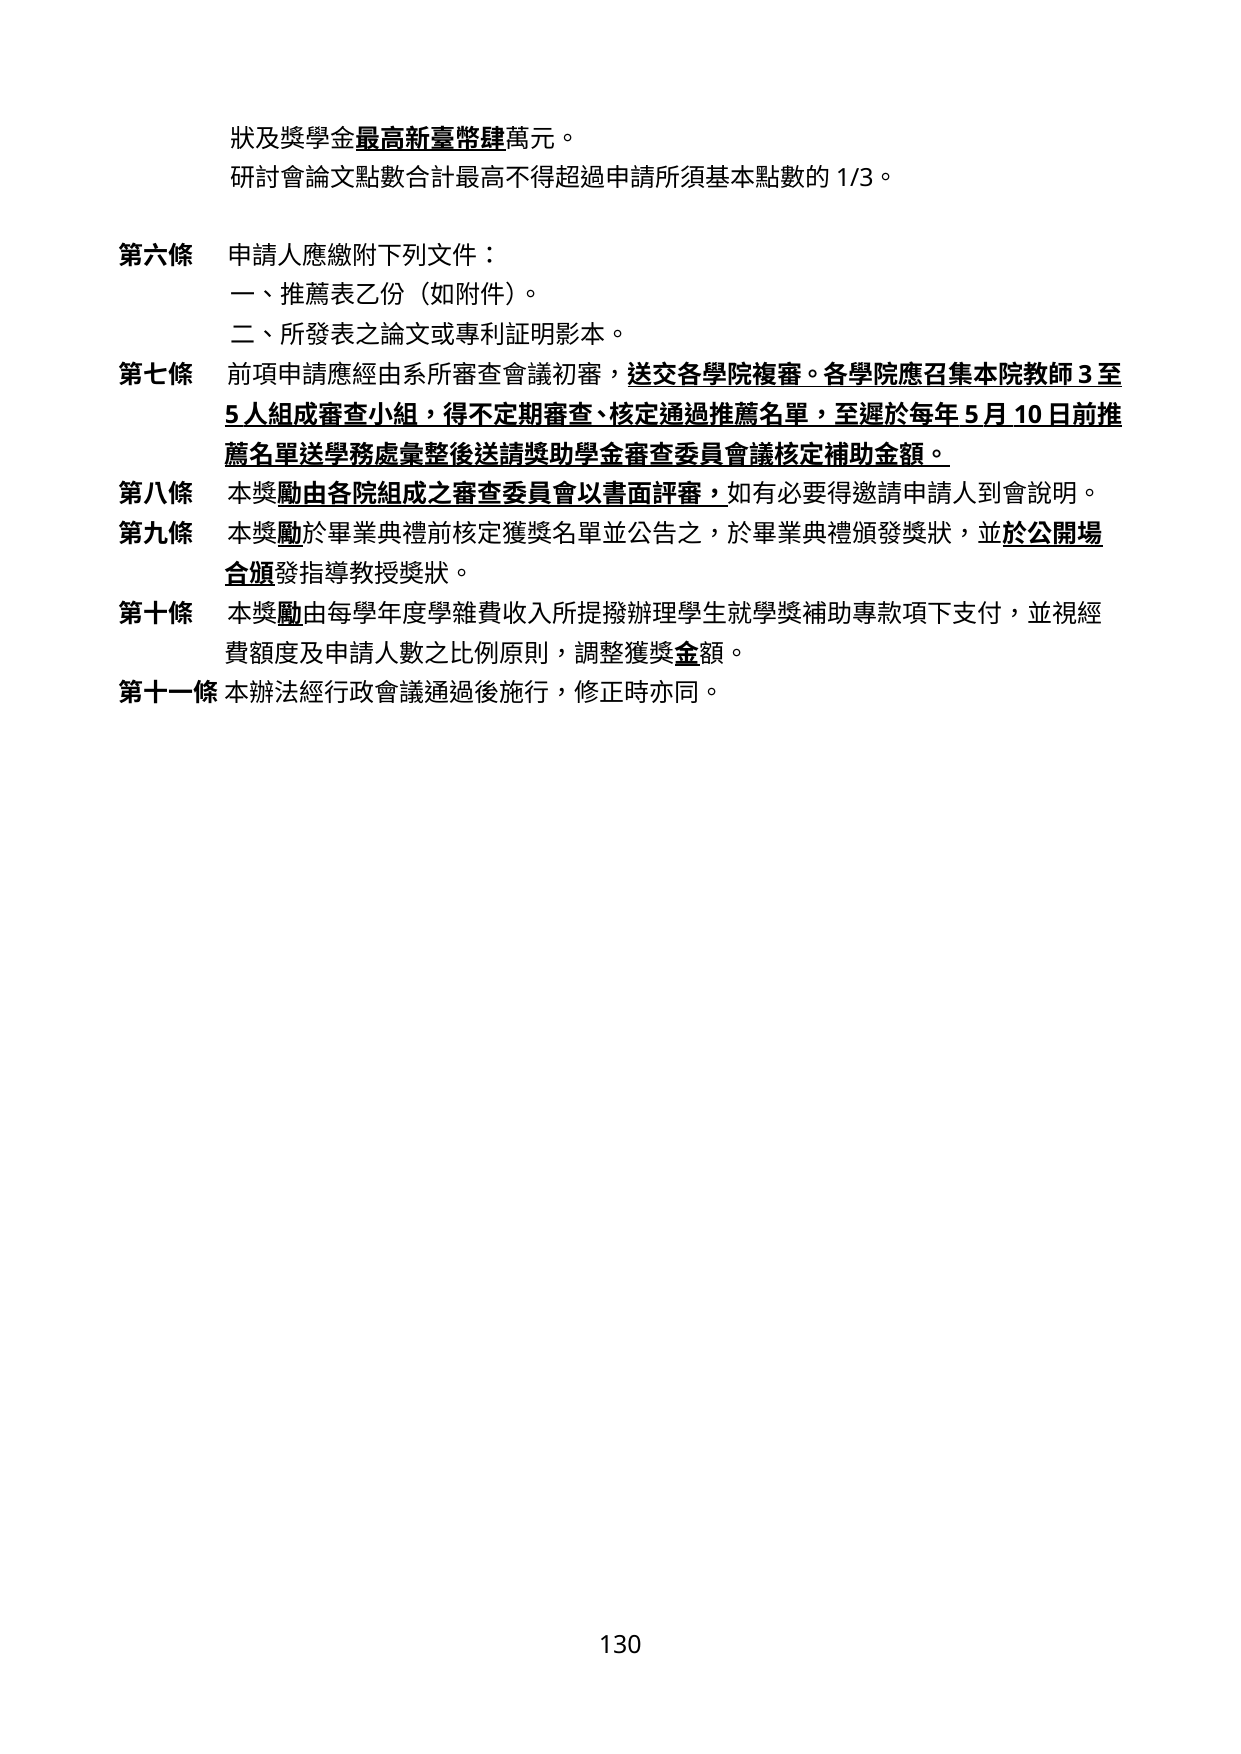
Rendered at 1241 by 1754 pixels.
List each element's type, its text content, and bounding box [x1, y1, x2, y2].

list 本辦法經行政會議通過後施行，修正時亦同。 [118, 673, 1122, 709]
text 研討會論文點數合計最高不得超過申請所須基本點數的1/3。 [231, 158, 1122, 194]
text 一、推薦表乙份（如附件）。 [168, 275, 1122, 311]
list 前項申請應經由系所審查會議初審，送交各學院複審。各學院應召集本院教師3至5人組成審查小組，得不定期審查、核定通過推薦名單，至遲於每年5月10日前推薦名單送學務處彙整後送請獎助學金審查委員會議核定補助金額。 [118, 354, 1122, 470]
list 申請人應繳附下列文件： [118, 235, 1122, 271]
list 本獎勵於畢業典禮前核定獲獎名單並公告之，於畢業典禮頒發獎狀，並於公開場合頒發指導教授奬狀。 [118, 514, 1122, 590]
text 二、所發表之論文或專利証明影本。 [168, 315, 1122, 351]
list 本獎勵由各院組成之審查委員會以書面評審，如有必要得邀請申請人到會說明。 [118, 474, 1122, 510]
list 狀及獎學金最高新臺幣肆萬元。 [118, 118, 1122, 154]
list 本獎勵由每學年度學雜費收入所提撥辦理學生就學獎補助專款項下支付，並視經費額度及申請人數之比例原則，調整獲獎金額。 [118, 593, 1122, 669]
